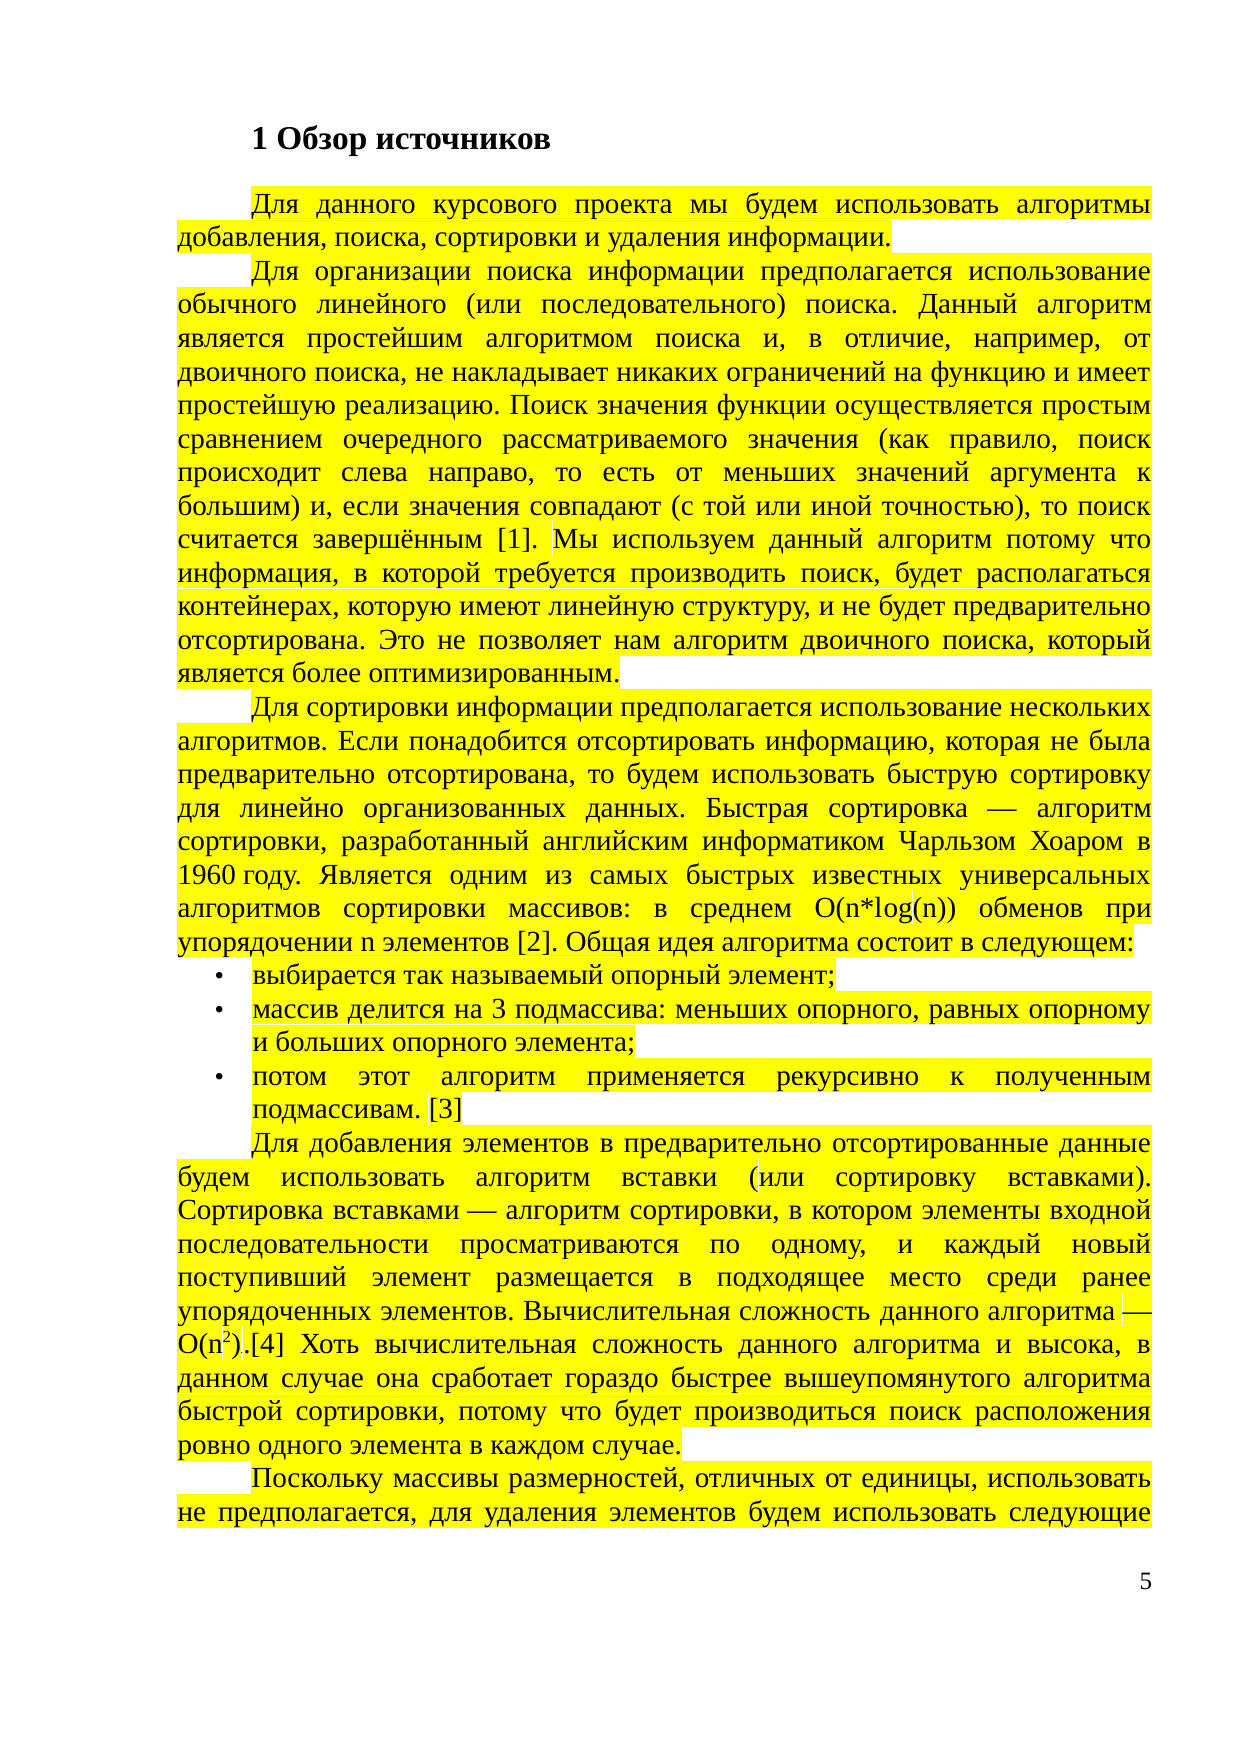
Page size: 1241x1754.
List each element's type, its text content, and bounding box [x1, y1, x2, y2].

text Для сортировки информации предполагается использование нескольких алгоритмов. Если понадобится отсортировать информацию, которая не была предварительно отсортирована, то будем использовать быструю сортировку для линейно организованных данных. Быстрая сортировка — алгоритм сортировки, разработанный английским информатиком Чарльзом Хоаром в 1960 году. Является одним из самых быстрых известных универсальных алгоритмов сортировки массивов: в среднем O(n*log⁡(n)) обменов при упорядочении n элементов [2]. Общая идея алгоритма состоит в следующем: [177, 689, 1152, 957]
subtitle 1 Обзор источников [251, 118, 1152, 156]
list выбирается так называемый опорный элемент; [215, 957, 1152, 991]
text Для организации поиска информации предполагается использование обычного линейного (или последовательного) поиска. Данный алгоритм является простейшим алгоритмом поиска и, в отличие, например, от двоичного поиска, не накладывает никаких ограничений на функцию и имеет простейшую реализацию. Поиск значения функции осуществляется простым сравнением очередного рассматриваемого значения (как правило, поиск происходит слева направо, то есть от меньших значений аргумента к большим) и, если значения совпадают (с той или иной точностью), то поиск считается завершённым [1]. Мы используем данный алгоритм потому что информация, в которой требуется производить поиск, будет располагаться контейнерах, которую имеют линейную структуру, и не будет предварительно отсортирована. Это не позволяет нам алгоритм двоичного поиска, который является более оптимизированным. [177, 253, 1152, 689]
text Поскольку массивы размерностей, отличных от единицы, использовать не предполагается, для удаления элементов будем использовать следующие [177, 1461, 1152, 1528]
list потом этот алгоритм применяется рекурсивно к полученным подмассивам. [3] [215, 1058, 1152, 1125]
text Для данного курсового проекта мы будем использовать алгоритмы добавления, поиска, сортировки и удаления информации. [177, 186, 1152, 253]
list массив делится на 3 подмассива: меньших опорного, равных опорному и больших опорного элемента; [215, 991, 1152, 1058]
text Для добавления элементов в предварительно отсортированные данные будем использовать алгоритм вставки (или сортировку вставками). Сортировка вставками — алгоритм сортировки, в котором элементы входной последовательности просматриваются по одному, и каждый новый поступивший элемент размещается в подходящее место среди ранее упорядоченных элементов. Вычислительная сложность данного алгоритма — O(n2).[4] Хоть вычислительная сложность данного алгоритма и высока, в данном случае она сработает гораздо быстрее вышеупомянутого алгоритма быстрой сортировки, потому что будет производиться поиск расположения ровно одного элемента в каждом случае. [177, 1125, 1152, 1461]
